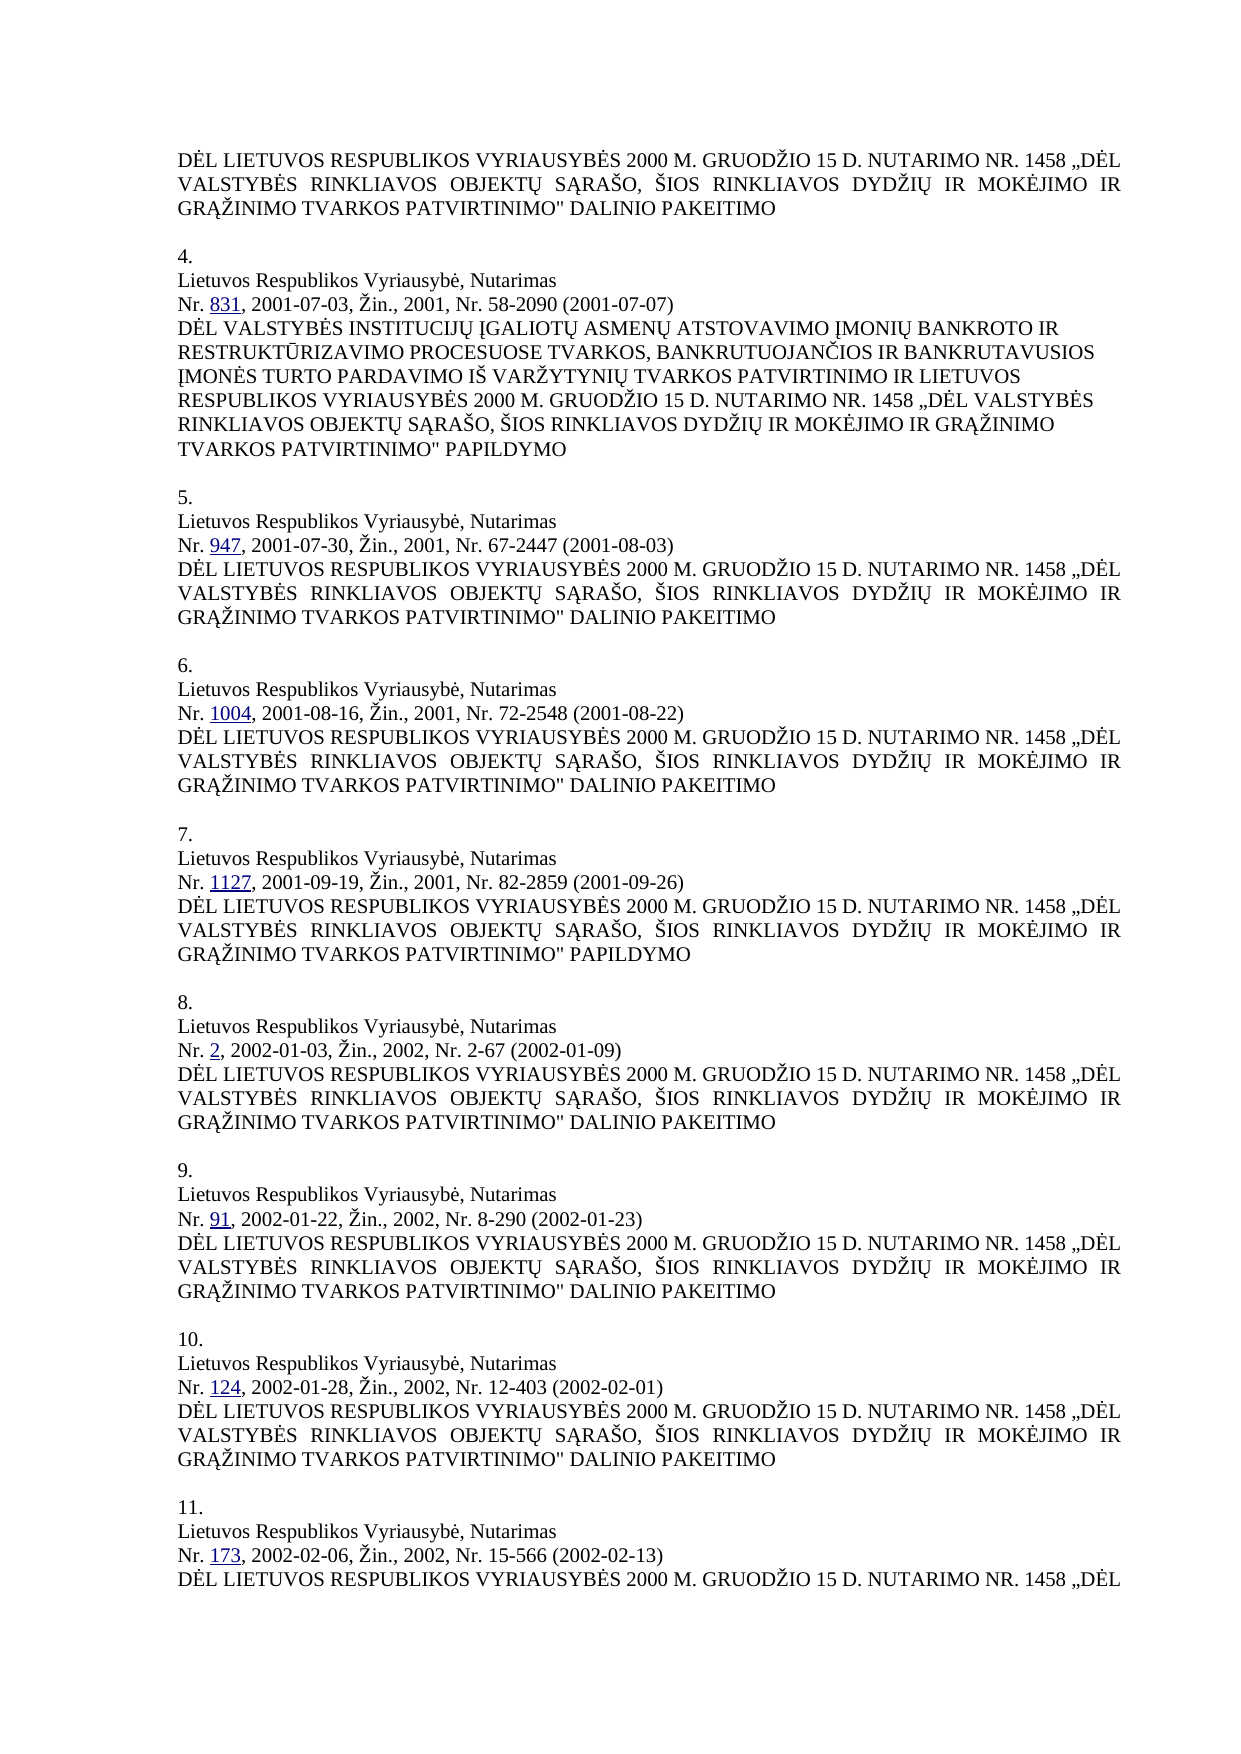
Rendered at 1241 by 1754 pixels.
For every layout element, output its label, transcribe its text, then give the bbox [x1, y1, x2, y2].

text DĖL LIETUVOS RESPUBLIKOS VYRIAUSYBĖS 2000 M. GRUODŽIO 15 D. NUTARIMO NR. 1458 „DĖL VALSTYBĖS RINKLIAVOS OBJEKTŲ SĄRAŠO, ŠIOS RINKLIAVOS DYDŽIŲ IR MOKĖJIMO IR GRĄŽINIMO TVARKOS PATVIRTINIMO" DALINIO PAKEITIMO [177, 1062, 1122, 1134]
text Nr. 831, 2001-07-03, Žin., 2001, Nr. 58-2090 (2001-07-07) [177, 292, 1122, 316]
text DĖL LIETUVOS RESPUBLIKOS VYRIAUSYBĖS 2000 M. GRUODŽIO 15 D. NUTARIMO NR. 1458 „DĖL VALSTYBĖS RINKLIAVOS OBJEKTŲ SĄRAŠO, ŠIOS RINKLIAVOS DYDŽIŲ IR MOKĖJIMO IR GRĄŽINIMO TVARKOS PATVIRTINIMO" DALINIO PAKEITIMO [177, 557, 1122, 629]
text Lietuvos Respublikos Vyriausybė, Nutarimas [177, 268, 1122, 292]
text Lietuvos Respublikos Vyriausybė, Nutarimas [177, 1014, 1122, 1038]
text Lietuvos Respublikos Vyriausybė, Nutarimas [177, 677, 1122, 701]
text Lietuvos Respublikos Vyriausybė, Nutarimas [177, 846, 1122, 869]
text DĖL LIETUVOS RESPUBLIKOS VYRIAUSYBĖS 2000 M. GRUODŽIO 15 D. NUTARIMO NR. 1458 „DĖL VALSTYBĖS RINKLIAVOS OBJEKTŲ SĄRAŠO, ŠIOS RINKLIAVOS DYDŽIŲ IR MOKĖJIMO IR GRĄŽINIMO TVARKOS PATVIRTINIMO" DALINIO PAKEITIMO [177, 725, 1122, 797]
text 10. [177, 1327, 1122, 1351]
text DĖL LIETUVOS RESPUBLIKOS VYRIAUSYBĖS 2000 M. GRUODŽIO 15 D. NUTARIMO NR. 1458 „DĖL [177, 1567, 1122, 1591]
text Lietuvos Respublikos Vyriausybė, Nutarimas [177, 1351, 1122, 1375]
text DĖL LIETUVOS RESPUBLIKOS VYRIAUSYBĖS 2000 M. GRUODŽIO 15 D. NUTARIMO NR. 1458 „DĖL VALSTYBĖS RINKLIAVOS OBJEKTŲ SĄRAŠO, ŠIOS RINKLIAVOS DYDŽIŲ IR MOKĖJIMO IR GRĄŽINIMO TVARKOS PATVIRTINIMO" PAPILDYMO [177, 894, 1122, 966]
text Nr. 173, 2002-02-06, Žin., 2002, Nr. 15-566 (2002-02-13) [177, 1543, 1122, 1567]
text Nr. 947, 2001-07-30, Žin., 2001, Nr. 67-2447 (2001-08-03) [177, 533, 1122, 557]
text Nr. 1127, 2001-09-19, Žin., 2001, Nr. 82-2859 (2001-09-26) [177, 869, 1122, 894]
text 8. [177, 990, 1122, 1014]
text DĖL LIETUVOS RESPUBLIKOS VYRIAUSYBĖS 2000 M. GRUODŽIO 15 D. NUTARIMO NR. 1458 „DĖL VALSTYBĖS RINKLIAVOS OBJEKTŲ SĄRAŠO, ŠIOS RINKLIAVOS DYDŽIŲ IR MOKĖJIMO IR GRĄŽINIMO TVARKOS PATVIRTINIMO" DALINIO PAKEITIMO [177, 1399, 1122, 1471]
text Lietuvos Respublikos Vyriausybė, Nutarimas [177, 1182, 1122, 1206]
text 5. [177, 484, 1122, 509]
text DĖL LIETUVOS RESPUBLIKOS VYRIAUSYBĖS 2000 M. GRUODŽIO 15 D. NUTARIMO NR. 1458 „DĖL VALSTYBĖS RINKLIAVOS OBJEKTŲ SĄRAŠO, ŠIOS RINKLIAVOS DYDŽIŲ IR MOKĖJIMO IR GRĄŽINIMO TVARKOS PATVIRTINIMO" DALINIO PAKEITIMO [177, 148, 1122, 220]
text Nr. 91, 2002-01-22, Žin., 2002, Nr. 8-290 (2002-01-23) [177, 1206, 1122, 1231]
text Nr. 124, 2002-01-28, Žin., 2002, Nr. 12-403 (2002-02-01) [177, 1375, 1122, 1399]
text Lietuvos Respublikos Vyriausybė, Nutarimas [177, 509, 1122, 533]
text Nr. 1004, 2001-08-16, Žin., 2001, Nr. 72-2548 (2001-08-22) [177, 701, 1122, 725]
text 6. [177, 653, 1122, 677]
text 4. [177, 244, 1122, 268]
text 7. [177, 821, 1122, 846]
text 11. [177, 1495, 1122, 1519]
text DĖL VALSTYBĖS INSTITUCIJŲ ĮGALIOTŲ ASMENŲ ATSTOVAVIMO ĮMONIŲ BANKROTO IR RESTRUKTŪRIZAVIMO PROCESUOSE TVARKOS, BANKRUTUOJANČIOS IR BANKRUTAVUSIOS ĮMONĖS TURTO PARDAVIMO IŠ VARŽYTYNIŲ TVARKOS PATVIRTINIMO IR LIETUVOS RESPUBLIKOS VYRIAUSYBĖS 2000 M. GRUODŽIO 15 D. NUTARIMO NR. 1458 „DĖL VALSTYBĖS RINKLIAVOS OBJEKTŲ SĄRAŠO, ŠIOS RINKLIAVOS DYDŽIŲ IR MOKĖJIMO IR GRĄŽINIMO TVARKOS PATVIRTINIMO" PAPILDYMO [177, 316, 1122, 461]
text DĖL LIETUVOS RESPUBLIKOS VYRIAUSYBĖS 2000 M. GRUODŽIO 15 D. NUTARIMO NR. 1458 „DĖL VALSTYBĖS RINKLIAVOS OBJEKTŲ SĄRAŠO, ŠIOS RINKLIAVOS DYDŽIŲ IR MOKĖJIMO IR GRĄŽINIMO TVARKOS PATVIRTINIMO" DALINIO PAKEITIMO [177, 1231, 1122, 1303]
text Nr. 2, 2002-01-03, Žin., 2002, Nr. 2-67 (2002-01-09) [177, 1038, 1122, 1062]
text Lietuvos Respublikos Vyriausybė, Nutarimas [177, 1519, 1122, 1543]
text 9. [177, 1158, 1122, 1182]
